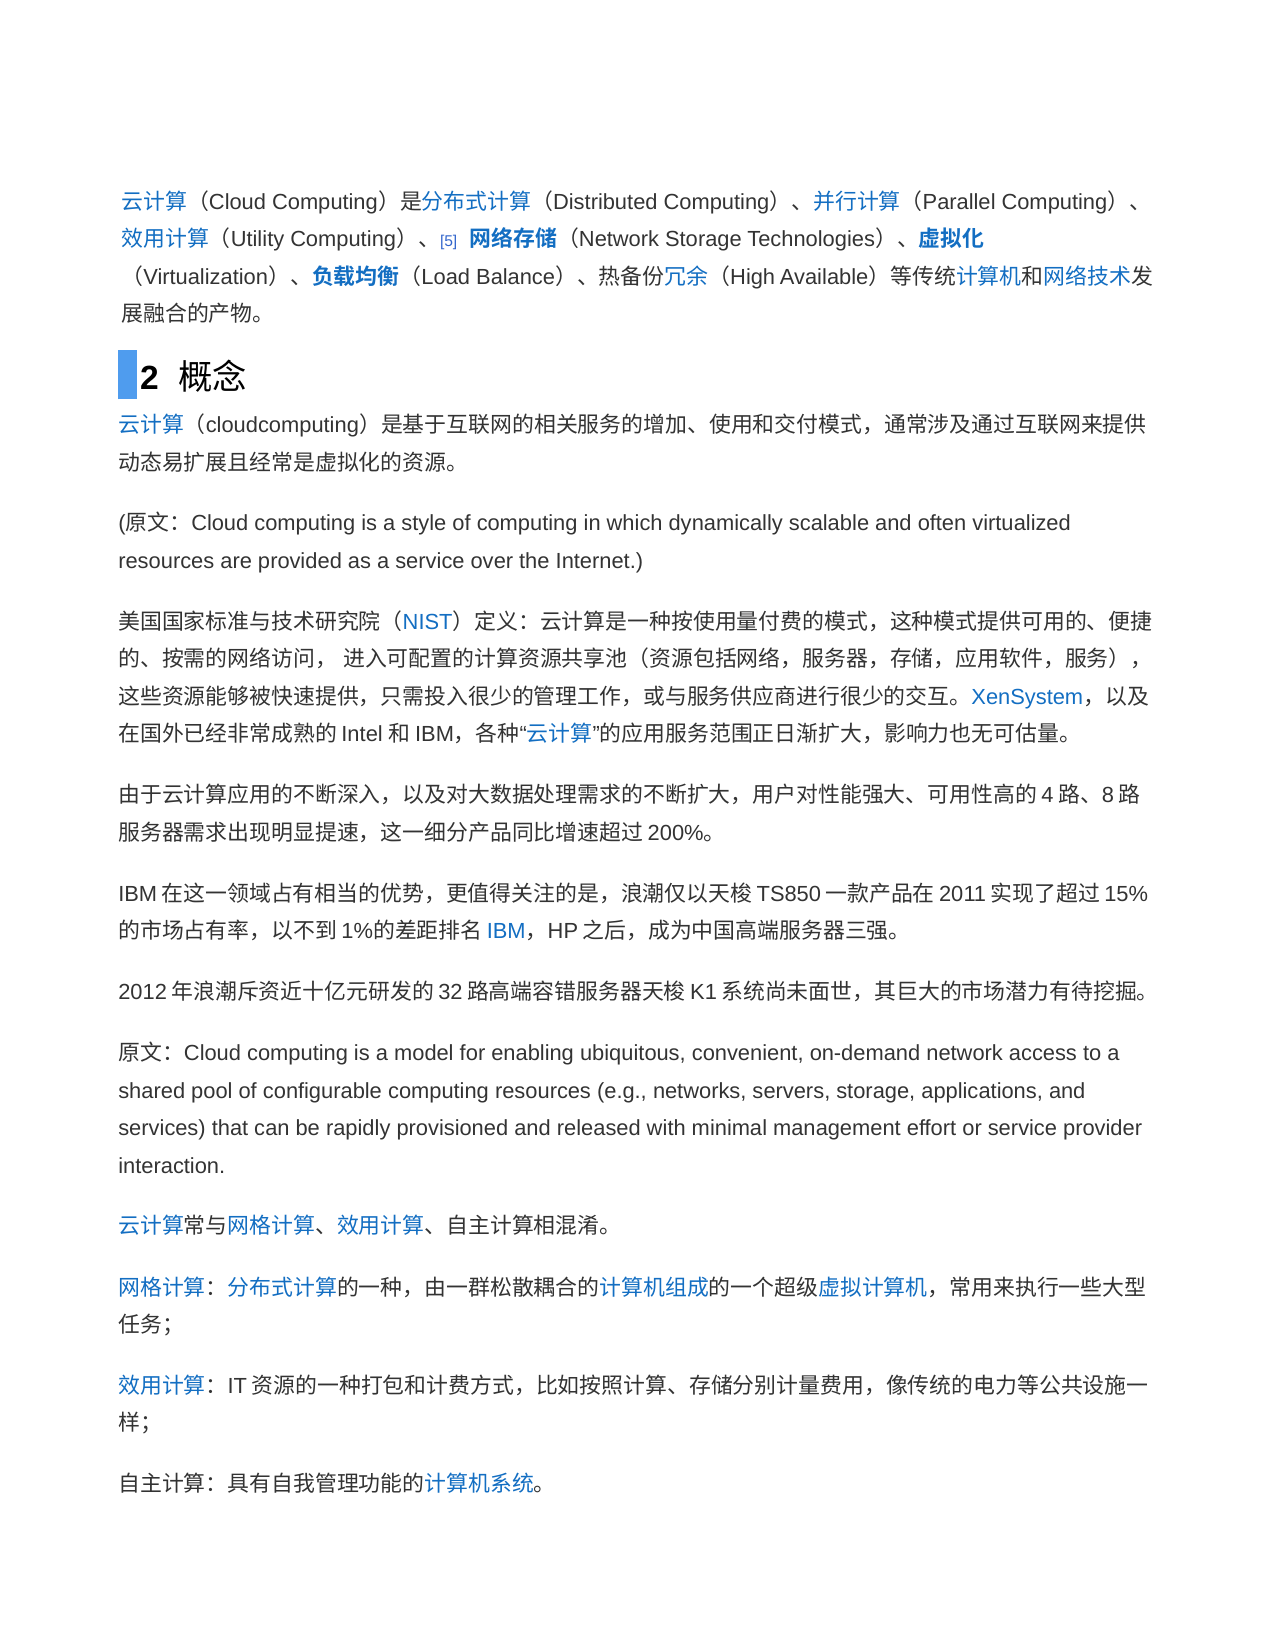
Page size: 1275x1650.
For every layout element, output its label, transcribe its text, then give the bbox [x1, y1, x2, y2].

text 效用计算：IT资源的一种打包和计费方式，比如按照计算、存储分别计量费用，像传统的电力等公共设施一样； [118, 1361, 1157, 1436]
text 云计算（cloudcomputing）是基于互联网的相关服务的增加、使用和交付模式，通常涉及通过互联网来提供动态易扩展且经常是虚拟化的资源。 [118, 399, 1157, 474]
text 云计算（Cloud Computing）是分布式计算（Distributed Computing）、并行计算（Parallel Computing）、效用计算（Utility Computing）、[5] 网络存储（Network Storage Technologies）、虚拟化（Virtualization）、负载均衡（Load Balance）、热备份冗余（High Available）等传统计算机和网络技术发展融合的产物。 [121, 176, 1157, 326]
text IBM在这一领域占有相当的优势，更值得关注的是，浪潮仅以天梭TS850一款产品在2011实现了超过15%的市场占有率，以不到1%的差距排名IBM，HP之后，成为中国高端服务器三强。 [118, 868, 1157, 943]
text 美国国家标准与技术研究院（NIST）定义：云计算是一种按使用量付费的模式，这种模式提供可用的、便捷的、按需的网络访问， 进入可配置的计算资源共享池（资源包括网络，服务器，存储，应用软件，服务），这些资源能够被快速提供，只需投入很少的管理工作，或与服务供应商进行很少的交互。XenSystem，以及在国外已经非常成熟的Intel 和IBM，各种“云计算”的应用服务范围正日渐扩大，影响力也无可估量。 [118, 596, 1157, 746]
text 自主计算：具有自我管理功能的计算机系统。 [118, 1459, 1157, 1496]
subtitle 概念 [137, 350, 1157, 399]
text (原文：Cloud computing is a style of computing in which dynamically scalable and often virtualized resources are provided as a service over the Internet.) [118, 498, 1157, 573]
text 由于云计算应用的不断深入，以及对大数据处理需求的不断扩大，用户对性能强大、可用性高的4路、8路服务器需求出现明显提速，这一细分产品同比增速超过200%。 [118, 770, 1157, 845]
text 2012年浪潮斥资近十亿元研发的32路高端容错服务器天梭K1系统尚未面世，其巨大的市场潜力有待挖掘。 [118, 967, 1157, 1004]
text 云计算常与网格计算、效用计算、自主计算相混淆。 [118, 1201, 1157, 1239]
text 网格计算：分布式计算的一种，由一群松散耦合的计算机组成的一个超级虚拟计算机，常用来执行一些大型任务； [118, 1262, 1157, 1337]
text 原文：Cloud computing is a model for enabling ubiquitous, convenient, on-demand network access to a shared pool of configurable computing resources (e.g., networks, servers, storage, applications, and services) that can be rapidly provisioned and released with minimal management effort or service provider interaction. [118, 1028, 1157, 1178]
